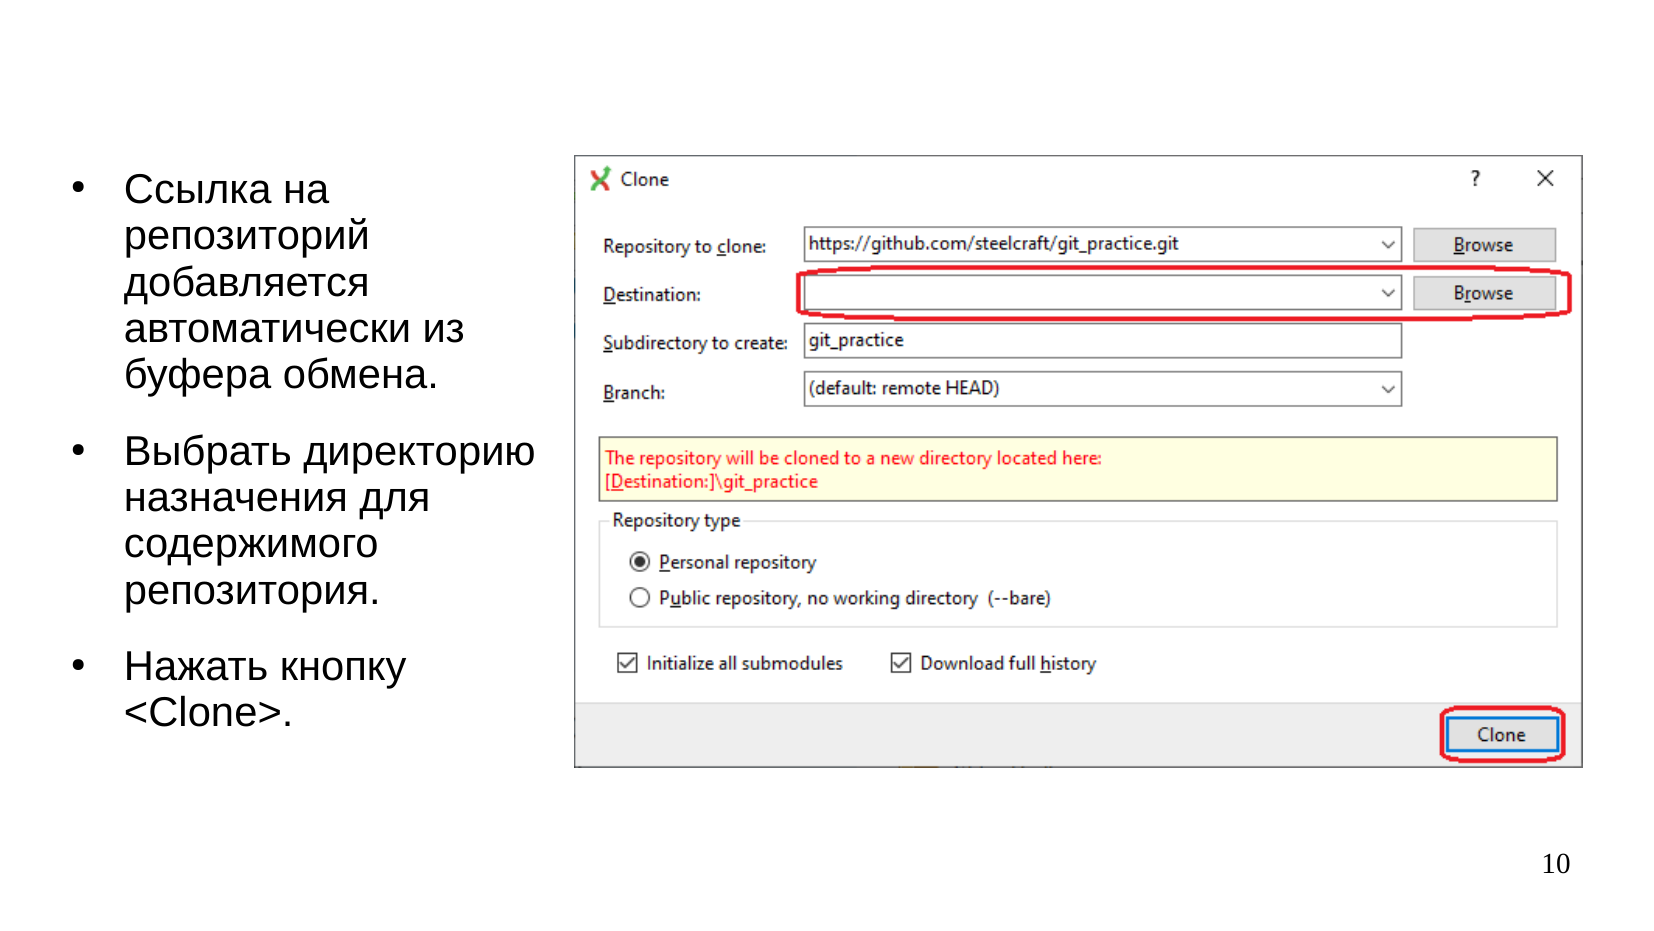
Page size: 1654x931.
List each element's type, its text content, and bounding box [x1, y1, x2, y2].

list Ссылка на репозиторий добавляется автоматически из буфера обмена. Выбрать директорию назначения для содержимого репозитория. Нажать кнопку <Clone>. [53, 165, 562, 786]
picture [574, 155, 1583, 768]
